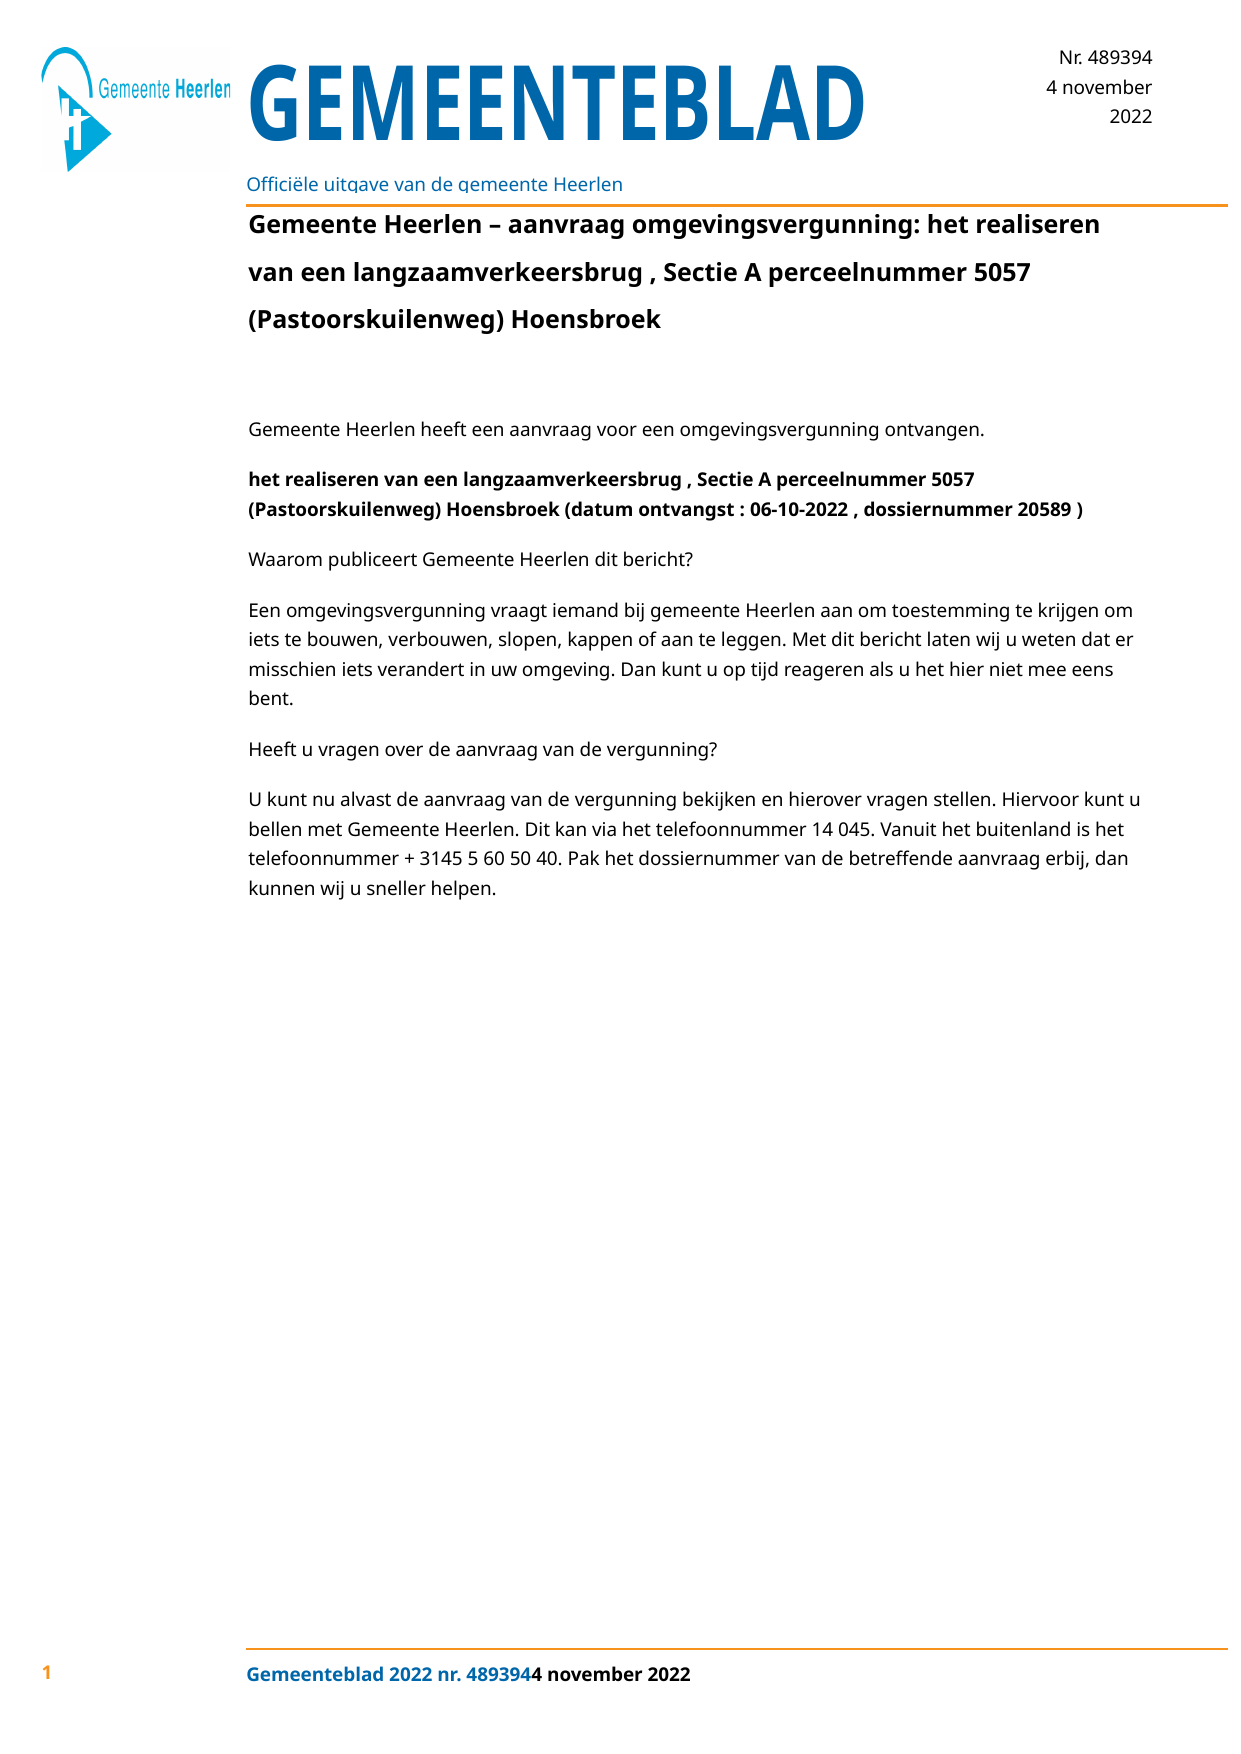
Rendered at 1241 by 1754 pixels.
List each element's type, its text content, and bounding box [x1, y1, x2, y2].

text Gemeente Heerlen heeft een aanvraag voor een omgevingsvergunning ontvangen. [248, 416, 1152, 442]
text het realiseren van een langzaamverkeersbrug , Sectie A perceelnummer 5057 (Pastoorskuilenweg) Hoensbroek (datum ontvangst : 06-10-2022 , dossiernummer 20589 ) [248, 466, 1152, 522]
picture [41, 47, 231, 172]
text Gemeente Heerlen – aanvraag omgevingsvergunning: het realiseren van een langzaamverkeersbrug , Sectie A perceelnummer 5057 (Pastoorskuilenweg) Hoensbroek [248, 207, 1152, 336]
text Waarom publiceert Gemeente Heerlen dit bericht? [248, 546, 1152, 572]
text Heeft u vragen over de aanvraag van de vergunning? [248, 736, 1152, 762]
text U kunt nu alvast de aanvraag van de vergunning bekijken en hierover vragen stellen. Hiervoor kunt u bellen met Gemeente Heerlen. Dit kan via het telefoonnummer 14 045. Vanuit het buitenland is het telefoonnummer + 3145 5 60 50 40. Pak het dossiernummer van de betreffende aanvraag erbij, dan kunnen wij u sneller helpen. [248, 786, 1152, 901]
picture [41, 47, 59, 70]
text Een omgevingsvergunning vraagt iemand bij gemeente Heerlen aan om toestemming te krijgen om iets te bouwen, verbouwen, slopen, kappen of aan te leggen. Met dit bericht laten wij u weten dat er misschien iets verandert in uw omgeving. Dan kunt u op tijd reageren als u het hier niet mee eens bent. [248, 597, 1152, 711]
